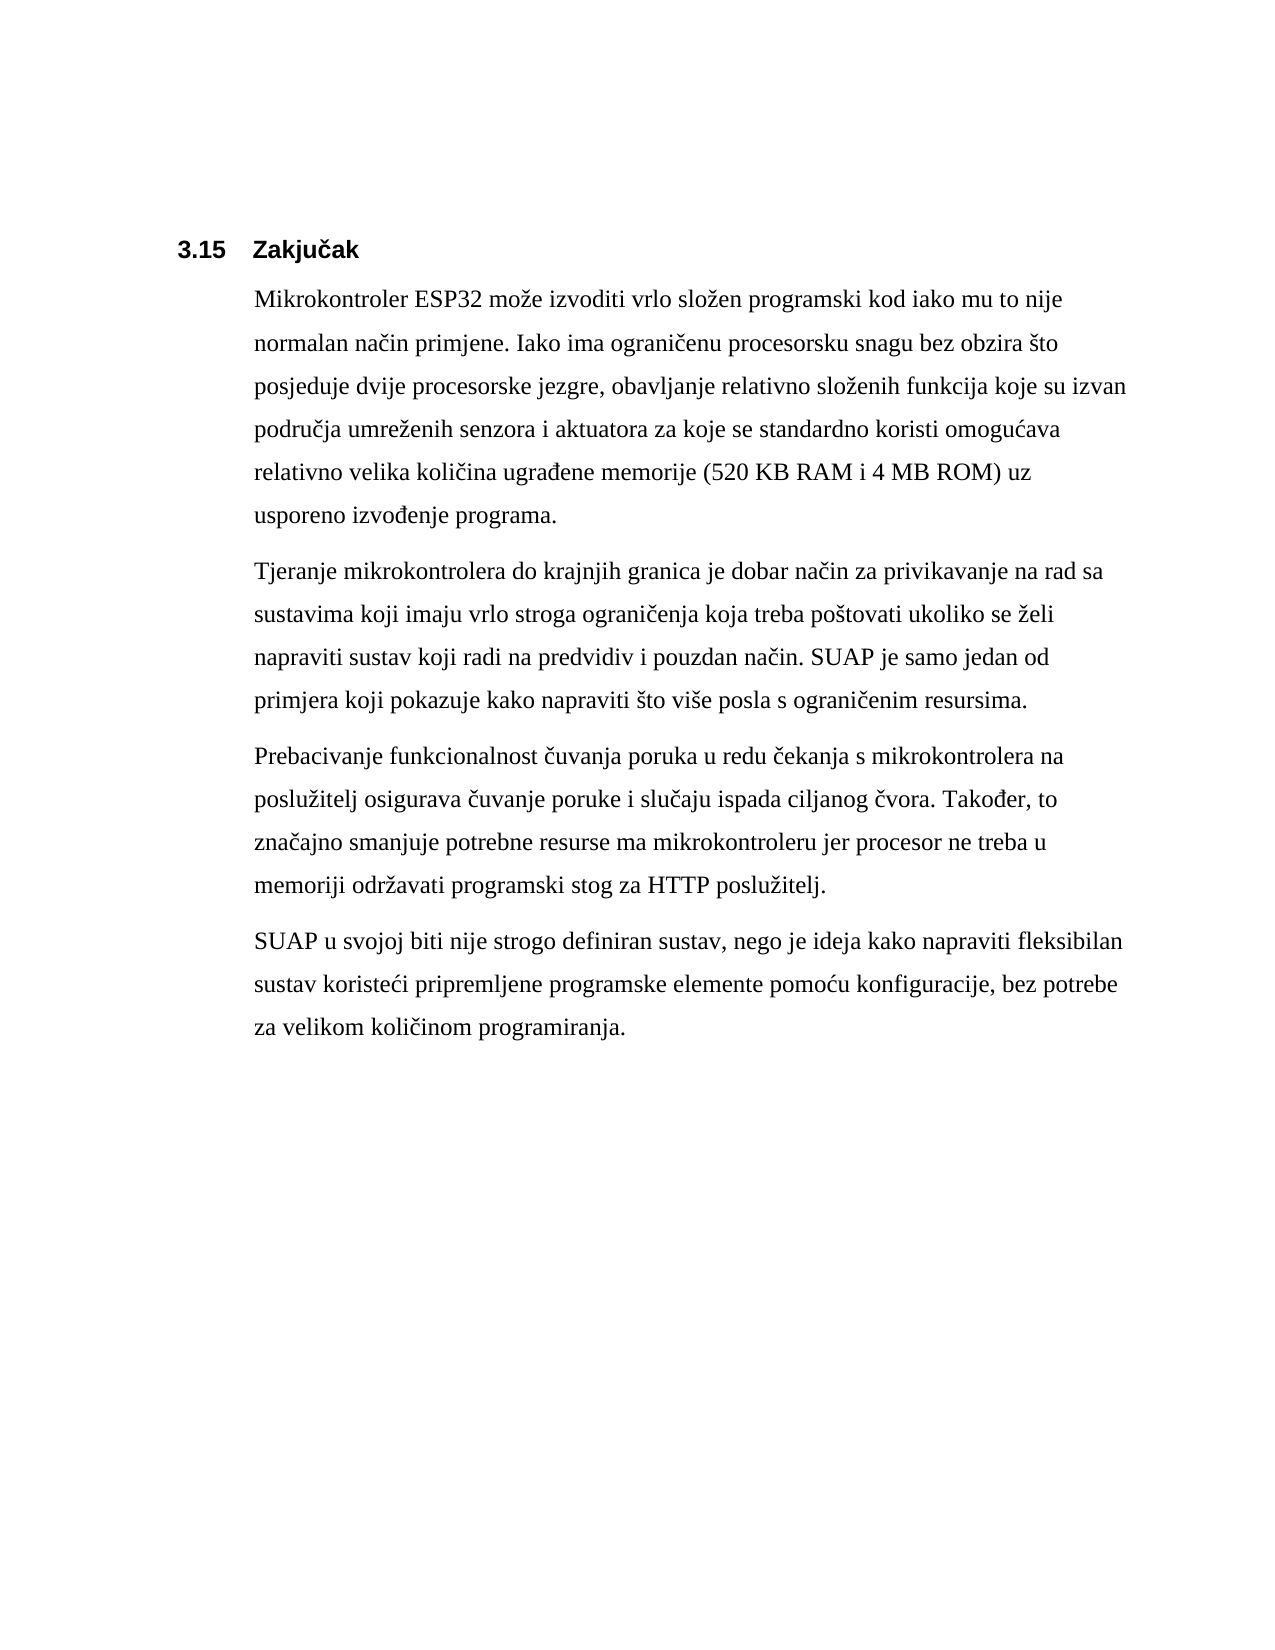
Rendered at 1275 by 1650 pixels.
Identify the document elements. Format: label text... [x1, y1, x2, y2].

text SUAP u svojoj biti nije strogo definiran sustav, nego je ideja kako napraviti fleksibilan sustav koristeći pripremljene programske elemente pomoću konfiguracije, bez potrebe za velikom količinom programiranja. [254, 926, 1127, 1041]
subtitle Zakjučak [177, 235, 1127, 264]
text Prebacivanje funkcionalnost čuvanja poruka u redu čekanja s mikrokontrolera na poslužitelj osigurava čuvanje poruke i slučaju ispada ciljanog čvora. Također, to značajno smanjuje potrebne resurse ma mikrokontroleru jer procesor ne treba u memoriji održavati programski stog za HTTP poslužitelj. [254, 741, 1127, 899]
text Tjeranje mikrokontrolera do krajnjih granica je dobar način za privikavanje na rad sa sustavima koji imaju vrlo stroga ograničenja koja treba poštovati ukoliko se želi napraviti sustav koji radi na predvidiv i pouzdan način. SUAP je samo jedan od primjera koji pokazuje kako napraviti što više posla s ograničenim resursima. [254, 556, 1127, 714]
text Mikrokontroler ESP32 može izvoditi vrlo složen programski kod iako mu to nije normalan način primjene. Iako ima ograničenu procesorsku snagu bez obzira što posjeduje dvije procesorske jezgre, obavljanje relativno složenih funkcija koje su izvan područja umreženih senzora i aktuatora za koje se standardno koristi omogućava relativno velika količina ugrađene memorije (520 KB RAM i 4 MB ROM) uz usporeno izvođenje programa. [254, 284, 1127, 529]
